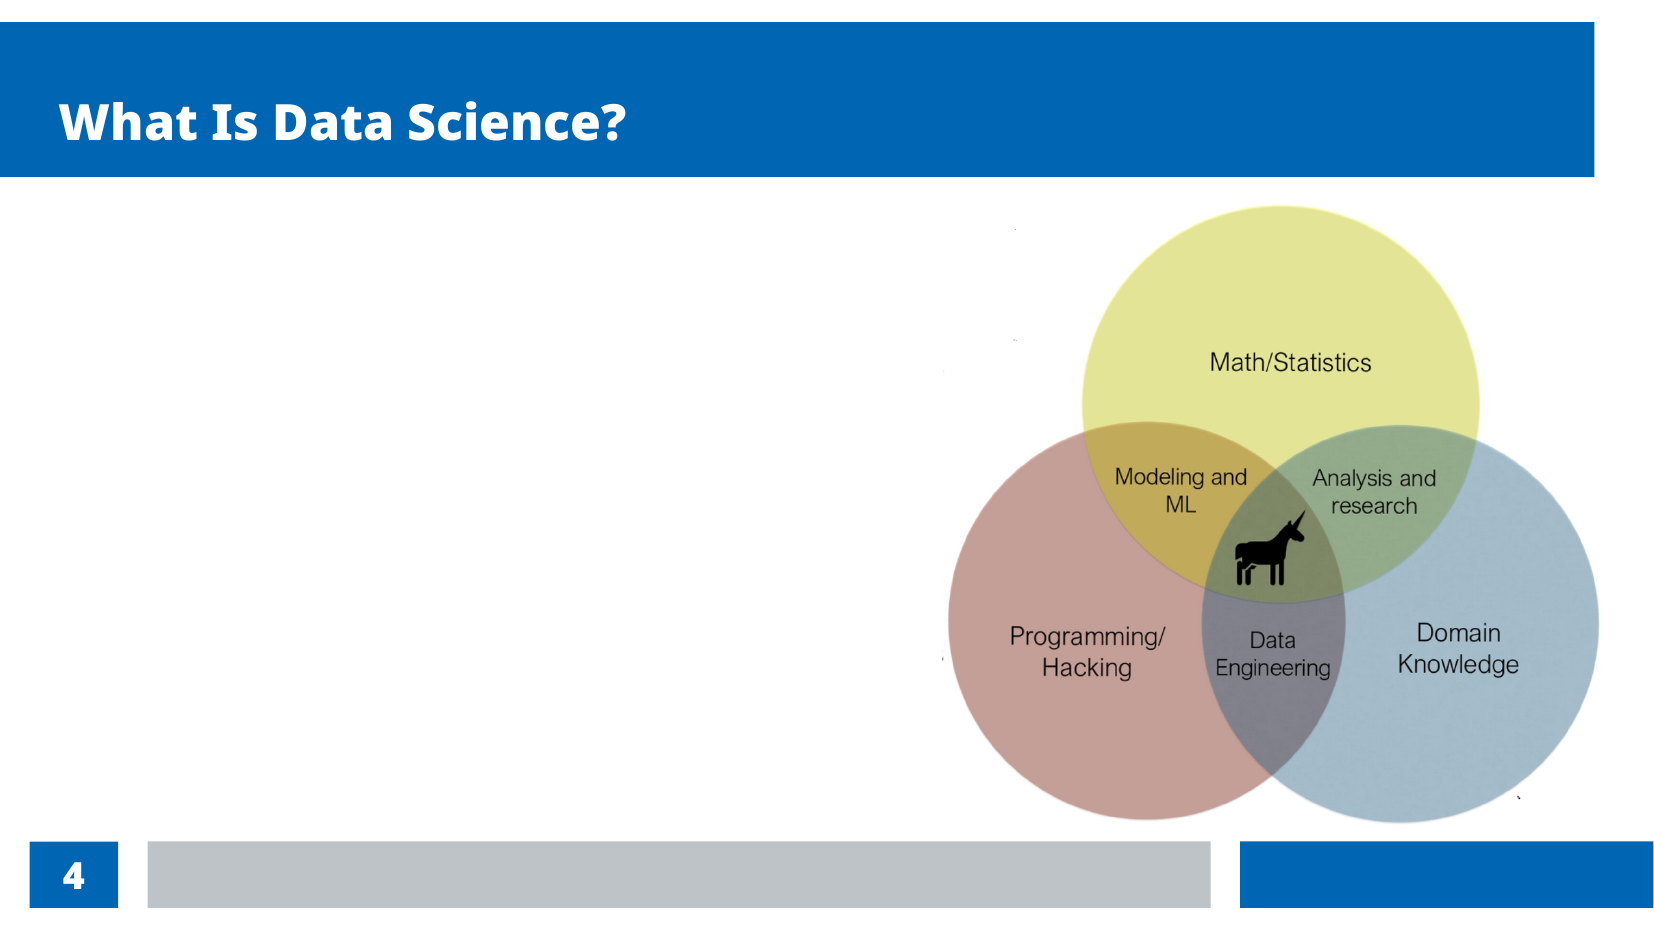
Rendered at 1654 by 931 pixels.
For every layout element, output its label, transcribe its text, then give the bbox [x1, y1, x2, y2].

picture [941, 195, 1606, 829]
title What Is Data Science? [59, 44, 1595, 156]
